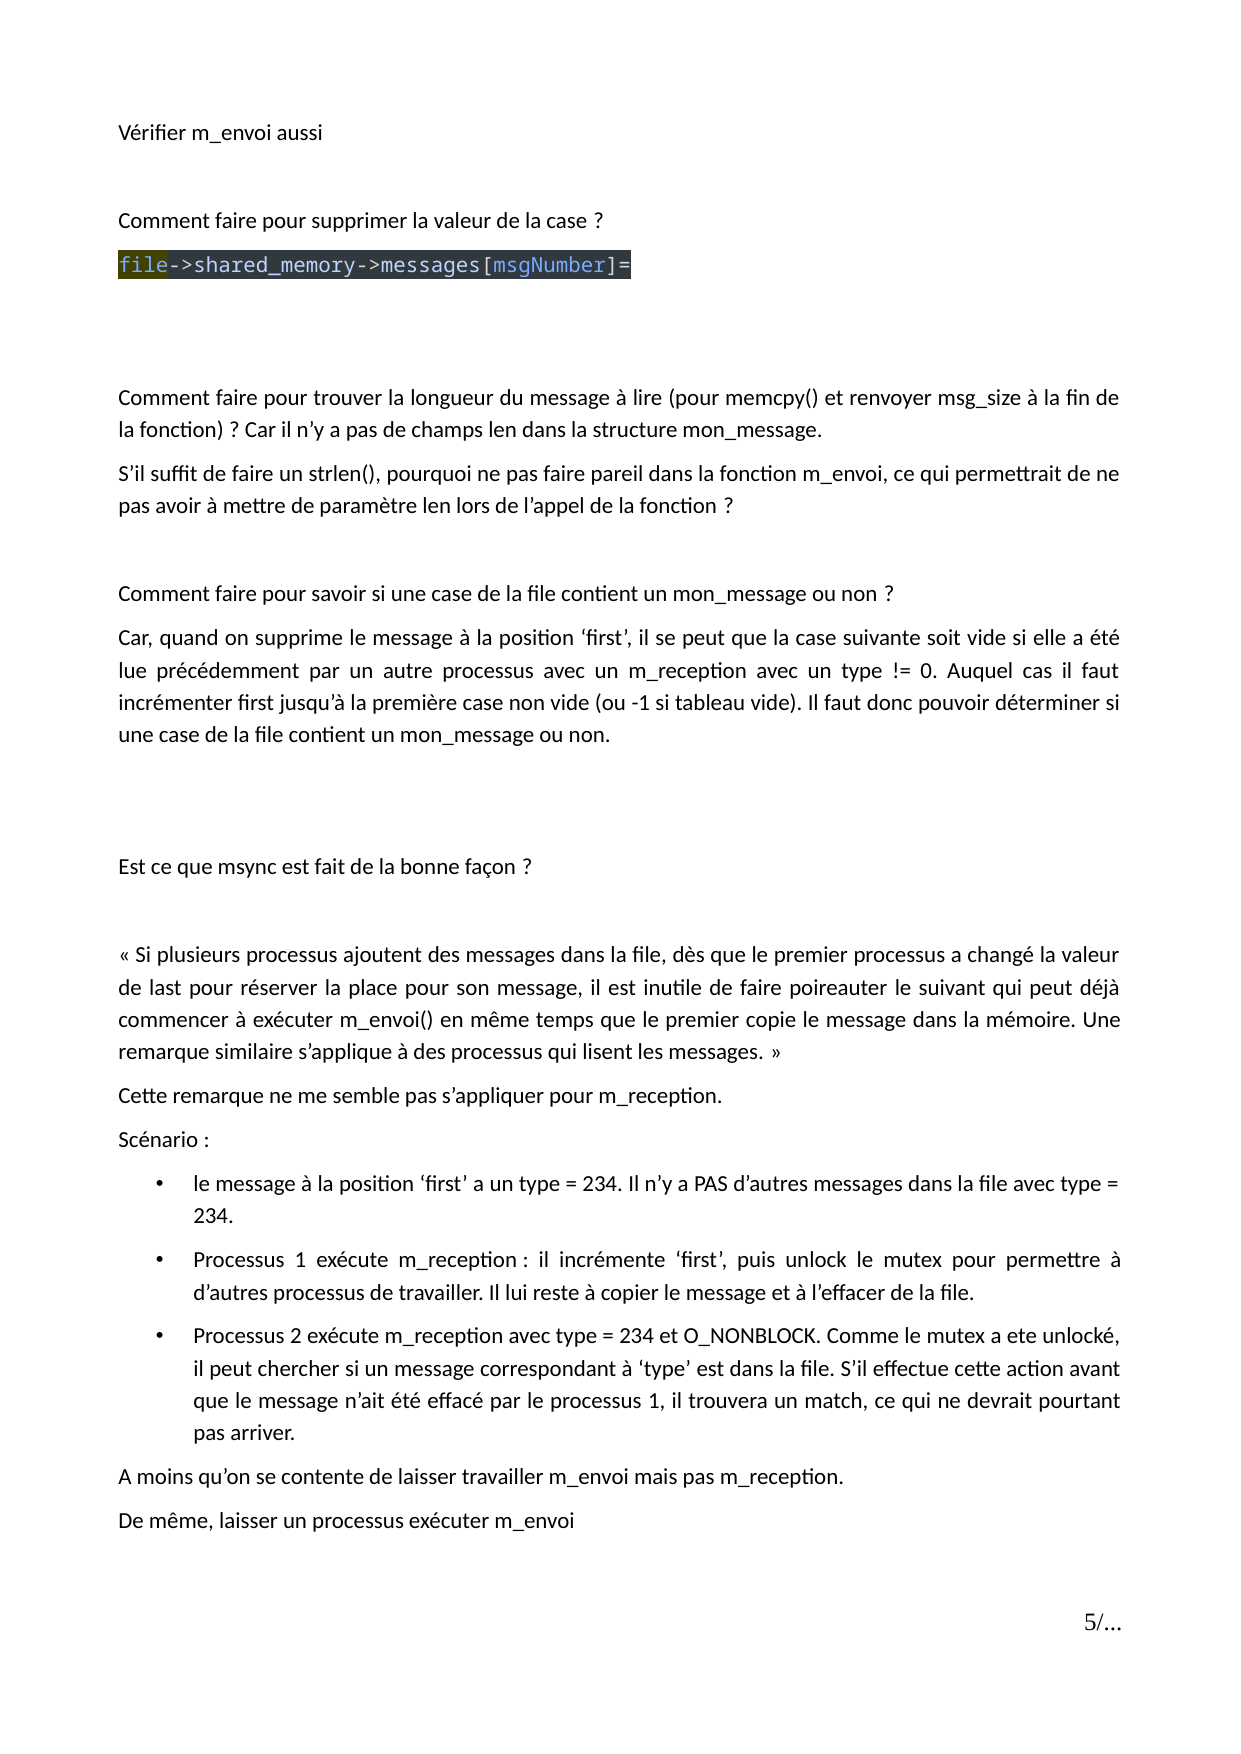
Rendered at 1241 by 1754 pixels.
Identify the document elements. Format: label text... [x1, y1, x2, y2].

list le message à la position ‘first’ a un type = 234. Il n’y a PAS d’autres messages dans la file avec type = 234. [156, 1169, 1122, 1229]
text « Si plusieurs processus ajoutent des messages dans la file, dès que le premier processus a changé la valeur de last pour réserver la place pour son message, il est inutile de faire poireauter le suivant qui peut déjà commencer à exécuter m_envoi() en même temps que le premier copie le message dans la mémoire. Une remarque similaire s’applique à des processus qui lisent les messages. » [118, 940, 1122, 1065]
list Processus 1 exécute m_reception : il incrémente ‘first’, puis unlock le mutex pour permettre à d’autres processus de travailler. Il lui reste à copier le message et à l’effacer de la file. [156, 1245, 1122, 1306]
text Est ce que msync est fait de la bonne façon ? [118, 852, 1122, 880]
text Cette remarque ne me semble pas s’appliquer pour m_reception. [118, 1081, 1122, 1109]
text Comment faire pour supprimer la valeur de la case ? [118, 206, 1122, 234]
text De même, laisser un processus exécuter m_envoi [118, 1506, 1122, 1534]
text Comment faire pour savoir si une case de la file contient un mon_message ou non ? [118, 579, 1122, 607]
list Processus 2 exécute m_reception avec type = 234 et O_NONBLOCK. Comme le mutex a ete unlocké, il peut chercher si un message correspondant à ‘type’ est dans la file. S’il effectue cette action avant que le message n’ait été effacé par le processus 1, il trouvera un match, ce qui ne devrait pourtant pas arriver. [156, 1322, 1122, 1446]
text S’il suffit de faire un strlen(), pourquoi ne pas faire pareil dans la fonction m_envoi, ce qui permettrait de ne pas avoir à mettre de paramètre len lors de l’appel de la fonction ? [118, 459, 1122, 519]
text Comment faire pour trouver la longueur du message à lire (pour memcpy() et renvoyer msg_size à la fin de la fonction) ? Car il n’y a pas de champs len dans la structure mon_message. [118, 383, 1122, 443]
text A moins qu’on se contente de laisser travailler m_envoi mais pas m_reception. [118, 1462, 1122, 1490]
text Scénario : [118, 1125, 1122, 1153]
text Vérifier m_envoi aussi [118, 118, 1122, 146]
text file->shared_memory->messages[msgNumber]= [118, 250, 1122, 279]
text Car, quand on supprime le message à la position ‘first’, il se peut que la case suivante soit vide si elle a été lue précédemment par un autre processus avec un m_reception avec un type != 0. Auquel cas il faut incrémenter first jusqu’à la première case non vide (ou -1 si tableau vide). Il faut donc pouvoir déterminer si une case de la file contient un mon_message ou non. [118, 623, 1122, 748]
